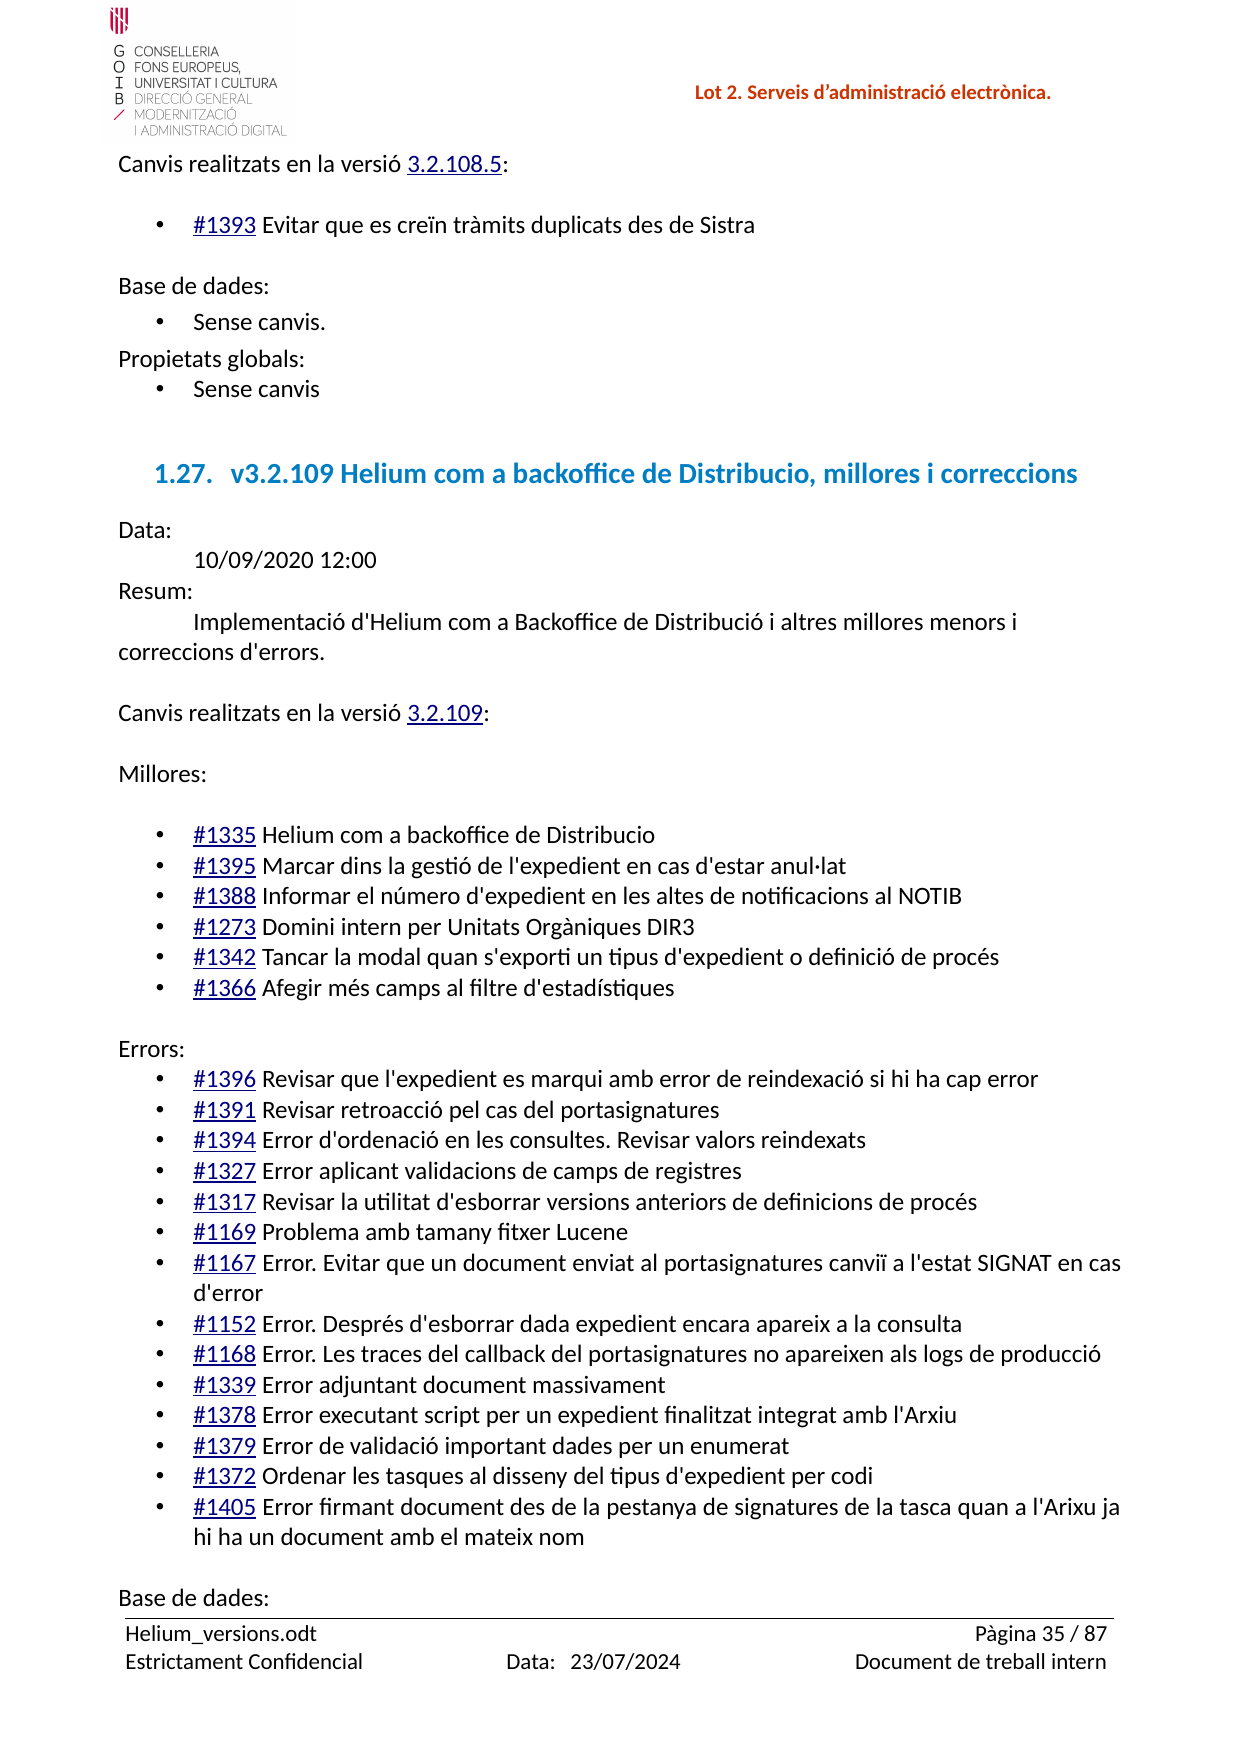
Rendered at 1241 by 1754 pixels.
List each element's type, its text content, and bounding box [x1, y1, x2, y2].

text Data: [118, 514, 1122, 545]
text Base de dades: [118, 270, 1122, 300]
list #1388 Informar el número d'expedient en les altes de notificacions al NOTIB [156, 880, 1122, 911]
list #1327 Error aplicant validacions de camps de registres [156, 1155, 1122, 1186]
list #1317 Revisar la utilitat d'esborrar versions anteriors de definicions de procés [156, 1186, 1122, 1216]
list #1395 Marcar dins la gestió de l'expedient en cas d'estar anul·lat [156, 850, 1122, 880]
list #1339 Error adjuntant document massivament [156, 1369, 1122, 1399]
list Sense canvis [156, 373, 1122, 404]
list #1167 Error. Evitar que un document enviat al portasignatures canviï a l'estat SIGNAT en cas d'error [156, 1247, 1122, 1308]
text Propietats globals: [118, 343, 1122, 373]
text Canvis realitzats en la versió 3.2.109: [118, 697, 1122, 728]
list #1396 Revisar que l'expedient es marqui amb error de reindexació si hi ha cap error [156, 1063, 1122, 1094]
text Millores: [118, 758, 1122, 789]
list #1152 Error. Després d'esborrar dada expedient encara apareix a la consulta [156, 1308, 1122, 1338]
list #1378 Error executant script per un expedient finalitzat integrat amb l'Arxiu [156, 1399, 1122, 1430]
list #1372 Ordenar les tasques al disseny del tipus d'expedient per codi [156, 1460, 1122, 1491]
text Canvis realitzats en la versió 3.2.108.5: [118, 148, 1122, 178]
list Sense canvis. [156, 306, 1122, 337]
text Errors: [118, 1033, 1122, 1063]
list #1366 Afegir més camps al filtre d'estadístiques [156, 972, 1122, 1002]
list #1342 Tancar la modal quan s'exporti un tipus d'expedient o definició de procés [156, 941, 1122, 972]
text Resum: [118, 575, 1122, 606]
text 10/09/2020 12:00 [118, 545, 1122, 575]
list #1394 Error d'ordenació en les consultes. Revisar valors reindexats [156, 1124, 1122, 1155]
list #1391 Revisar retroacció pel cas del portasignatures [156, 1094, 1122, 1124]
list #1273 Domini intern per Unitats Orgàniques DIR3 [156, 911, 1122, 941]
subtitle v3.2.109 Helium com a backoffice de Distribucio, millores i correccions [153, 455, 1122, 491]
list #1379 Error de validació important dades per un enumerat [156, 1430, 1122, 1460]
list #1335 Helium com a backoffice de Distribucio [156, 819, 1122, 850]
text Implementació d'Helium com a Backoffice de Distribució i altres millores menors i correccions d'errors. [118, 606, 1122, 667]
list #1393 Evitar que es creïn tràmits duplicats des de Sistra [156, 209, 1122, 239]
list #1405 Error firmant document des de la pestanya de signatures de la tasca quan a l'Arixu ja hi ha un document amb el mateix nom [156, 1491, 1122, 1552]
text Base de dades: [118, 1582, 1122, 1613]
picture [100, 0, 297, 144]
list #1168 Error. Les traces del callback del portasignatures no apareixen als logs de producció [156, 1338, 1122, 1369]
list #1169 Problema amb tamany fitxer Lucene [156, 1216, 1122, 1247]
